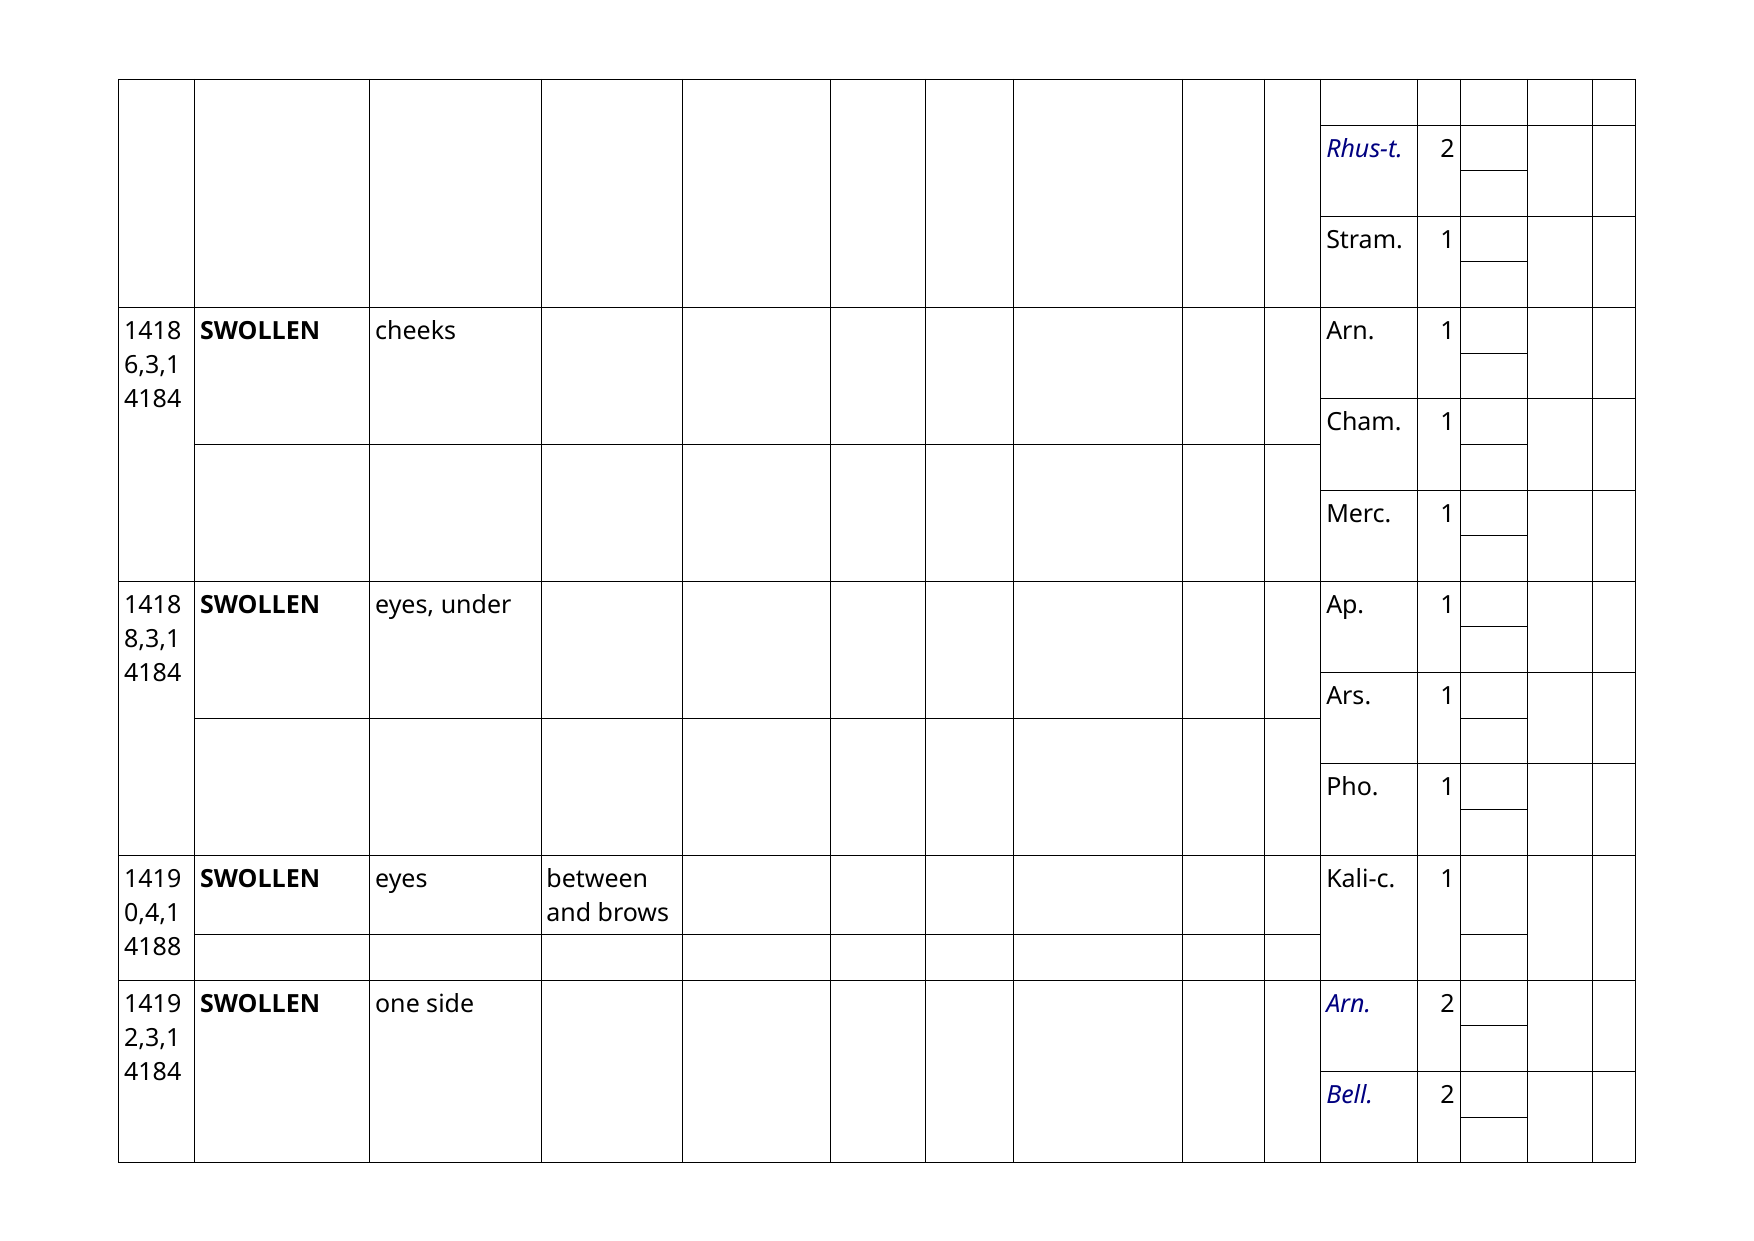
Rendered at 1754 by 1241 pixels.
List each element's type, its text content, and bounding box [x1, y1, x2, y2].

table_cell 1 [1418, 764, 1460, 854]
table_cell 14190,4,14188 [119, 856, 194, 980]
table_cell [1528, 491, 1592, 581]
table_cell [1593, 217, 1635, 307]
table_cell Pho. [1321, 764, 1417, 854]
table_cell [683, 935, 830, 980]
table_cell [683, 856, 830, 934]
table_cell [926, 80, 1013, 307]
table_cell [1014, 582, 1182, 718]
table_cell [1461, 126, 1527, 170]
table_cell [1593, 673, 1635, 763]
table_cell [831, 445, 925, 581]
table_cell [1265, 935, 1320, 980]
table_cell [1461, 935, 1527, 980]
table_cell [1528, 1072, 1592, 1162]
table_cell Merc. [1321, 491, 1417, 581]
table_cell [1461, 856, 1527, 934]
table_cell [542, 308, 682, 444]
table_cell 2 [1418, 126, 1460, 216]
table_cell [1461, 491, 1527, 535]
table_cell [1183, 981, 1264, 1162]
table_cell Cham. [1321, 399, 1417, 489]
table_cell swollen [195, 856, 369, 934]
table_cell [1265, 981, 1320, 1162]
table_cell [1528, 308, 1592, 398]
table_cell [1265, 80, 1320, 307]
table_cell [831, 981, 925, 1162]
table_cell [1183, 935, 1264, 980]
table_cell [1528, 981, 1592, 1071]
table_cell [542, 80, 682, 307]
table_cell swollen [195, 582, 369, 718]
table_cell [1461, 719, 1527, 763]
table_cell 14186,3,14184 [119, 308, 194, 581]
table_cell [1593, 491, 1635, 581]
table_cell [831, 935, 925, 980]
table_cell [926, 308, 1013, 444]
table_cell [370, 719, 541, 854]
table_cell [1461, 308, 1527, 353]
table_cell 2 [1418, 981, 1460, 1071]
table_cell one side [370, 981, 541, 1162]
table_cell [1183, 582, 1264, 718]
table_cell [926, 582, 1013, 718]
table_cell [1265, 445, 1320, 581]
table_cell [1461, 217, 1527, 261]
table_cell [1593, 856, 1635, 980]
table_cell [542, 445, 682, 581]
table_cell [1461, 536, 1527, 581]
table_cell [195, 80, 369, 307]
table_cell [683, 981, 830, 1162]
table_cell [370, 445, 541, 581]
table_cell [1593, 764, 1635, 854]
table_cell [1014, 935, 1182, 980]
table_cell Arn. [1321, 308, 1417, 398]
table_cell [683, 582, 830, 718]
table_cell 1 [1418, 491, 1460, 581]
table_cell [831, 308, 925, 444]
table_cell [1014, 856, 1182, 934]
table_cell [1183, 719, 1264, 854]
table_cell [1183, 856, 1264, 934]
table_cell [1528, 673, 1592, 763]
table_cell [1528, 80, 1592, 124]
table_cell [1418, 80, 1460, 124]
table_cell [926, 981, 1013, 1162]
table_cell 2 [1418, 1072, 1460, 1162]
table_cell [1461, 80, 1527, 124]
table_cell swollen [195, 981, 369, 1162]
table_cell eyes [370, 856, 541, 934]
table_cell [831, 719, 925, 854]
table_cell [1528, 764, 1592, 854]
table_cell 1 [1418, 217, 1460, 307]
table_cell [1593, 981, 1635, 1071]
table_cell [1461, 1072, 1527, 1117]
table_cell [1461, 810, 1527, 854]
table_cell [683, 719, 830, 854]
table_cell [1014, 981, 1182, 1162]
table_cell Stram. [1321, 217, 1417, 307]
table_cell [1014, 445, 1182, 581]
table_cell [1014, 80, 1182, 307]
table_cell [1014, 308, 1182, 444]
table_cell [926, 935, 1013, 980]
table_cell [1265, 856, 1320, 934]
table_cell [370, 935, 541, 980]
table_cell [1461, 399, 1527, 444]
table_cell [1593, 399, 1635, 489]
table_cell [831, 80, 925, 307]
table_cell [1461, 171, 1527, 216]
table_cell [1183, 308, 1264, 444]
table_cell [542, 935, 682, 980]
table_cell [542, 582, 682, 718]
table_cell [683, 308, 830, 444]
table_cell [1461, 627, 1527, 672]
table_cell 14188,3,14184 [119, 582, 194, 854]
table_cell swollen [195, 308, 369, 444]
table_cell [1461, 673, 1527, 718]
table_cell [1593, 80, 1635, 124]
table_cell [1014, 719, 1182, 854]
table_cell Rhus-t. [1321, 126, 1417, 216]
table_cell cheeks [370, 308, 541, 444]
table_cell [1183, 445, 1264, 581]
table_cell 1 [1418, 308, 1460, 398]
table_cell Kali-c. [1321, 856, 1417, 980]
table_cell [683, 445, 830, 581]
table_cell Bell. [1321, 1072, 1417, 1162]
table_cell Arn. [1321, 981, 1417, 1071]
table_cell 1 [1418, 856, 1460, 980]
table_cell [542, 981, 682, 1162]
table_cell between and brows [542, 856, 682, 934]
table_cell [1461, 1118, 1527, 1162]
table_cell [1321, 80, 1417, 124]
table_cell [1461, 981, 1527, 1025]
table_cell [1461, 582, 1527, 626]
table_cell [542, 719, 682, 854]
table_cell Ap. [1321, 582, 1417, 672]
table_cell [1528, 399, 1592, 489]
table_cell [1593, 126, 1635, 216]
table_cell [926, 445, 1013, 581]
table_cell [1528, 856, 1592, 980]
table_cell 1 [1418, 673, 1460, 763]
table_cell [1265, 308, 1320, 444]
table_cell [1593, 1072, 1635, 1162]
table_cell 14192,3,14184 [119, 981, 194, 1162]
table_cell [1265, 719, 1320, 854]
table_cell [1461, 262, 1527, 307]
table_cell [195, 445, 369, 581]
table_cell [831, 582, 925, 718]
table_cell [1461, 1026, 1527, 1071]
table_cell [683, 80, 830, 307]
table_cell [1528, 217, 1592, 307]
table_cell [1461, 764, 1527, 809]
table_cell 1 [1418, 399, 1460, 489]
table_cell [1593, 308, 1635, 398]
table_cell [831, 856, 925, 934]
table_cell [195, 935, 369, 980]
table_cell [370, 80, 541, 307]
table_cell [1183, 80, 1264, 307]
table_cell [1265, 582, 1320, 718]
table_cell [119, 80, 194, 307]
table_cell [926, 856, 1013, 934]
table_cell [1461, 445, 1527, 489]
table_cell [926, 719, 1013, 854]
table_cell [1528, 582, 1592, 672]
table_cell [1461, 354, 1527, 398]
table_cell 1 [1418, 582, 1460, 672]
table_cell eyes, under [370, 582, 541, 718]
table_cell [1593, 582, 1635, 672]
table_cell Ars. [1321, 673, 1417, 763]
table_cell [195, 719, 369, 854]
table_cell [1528, 126, 1592, 216]
